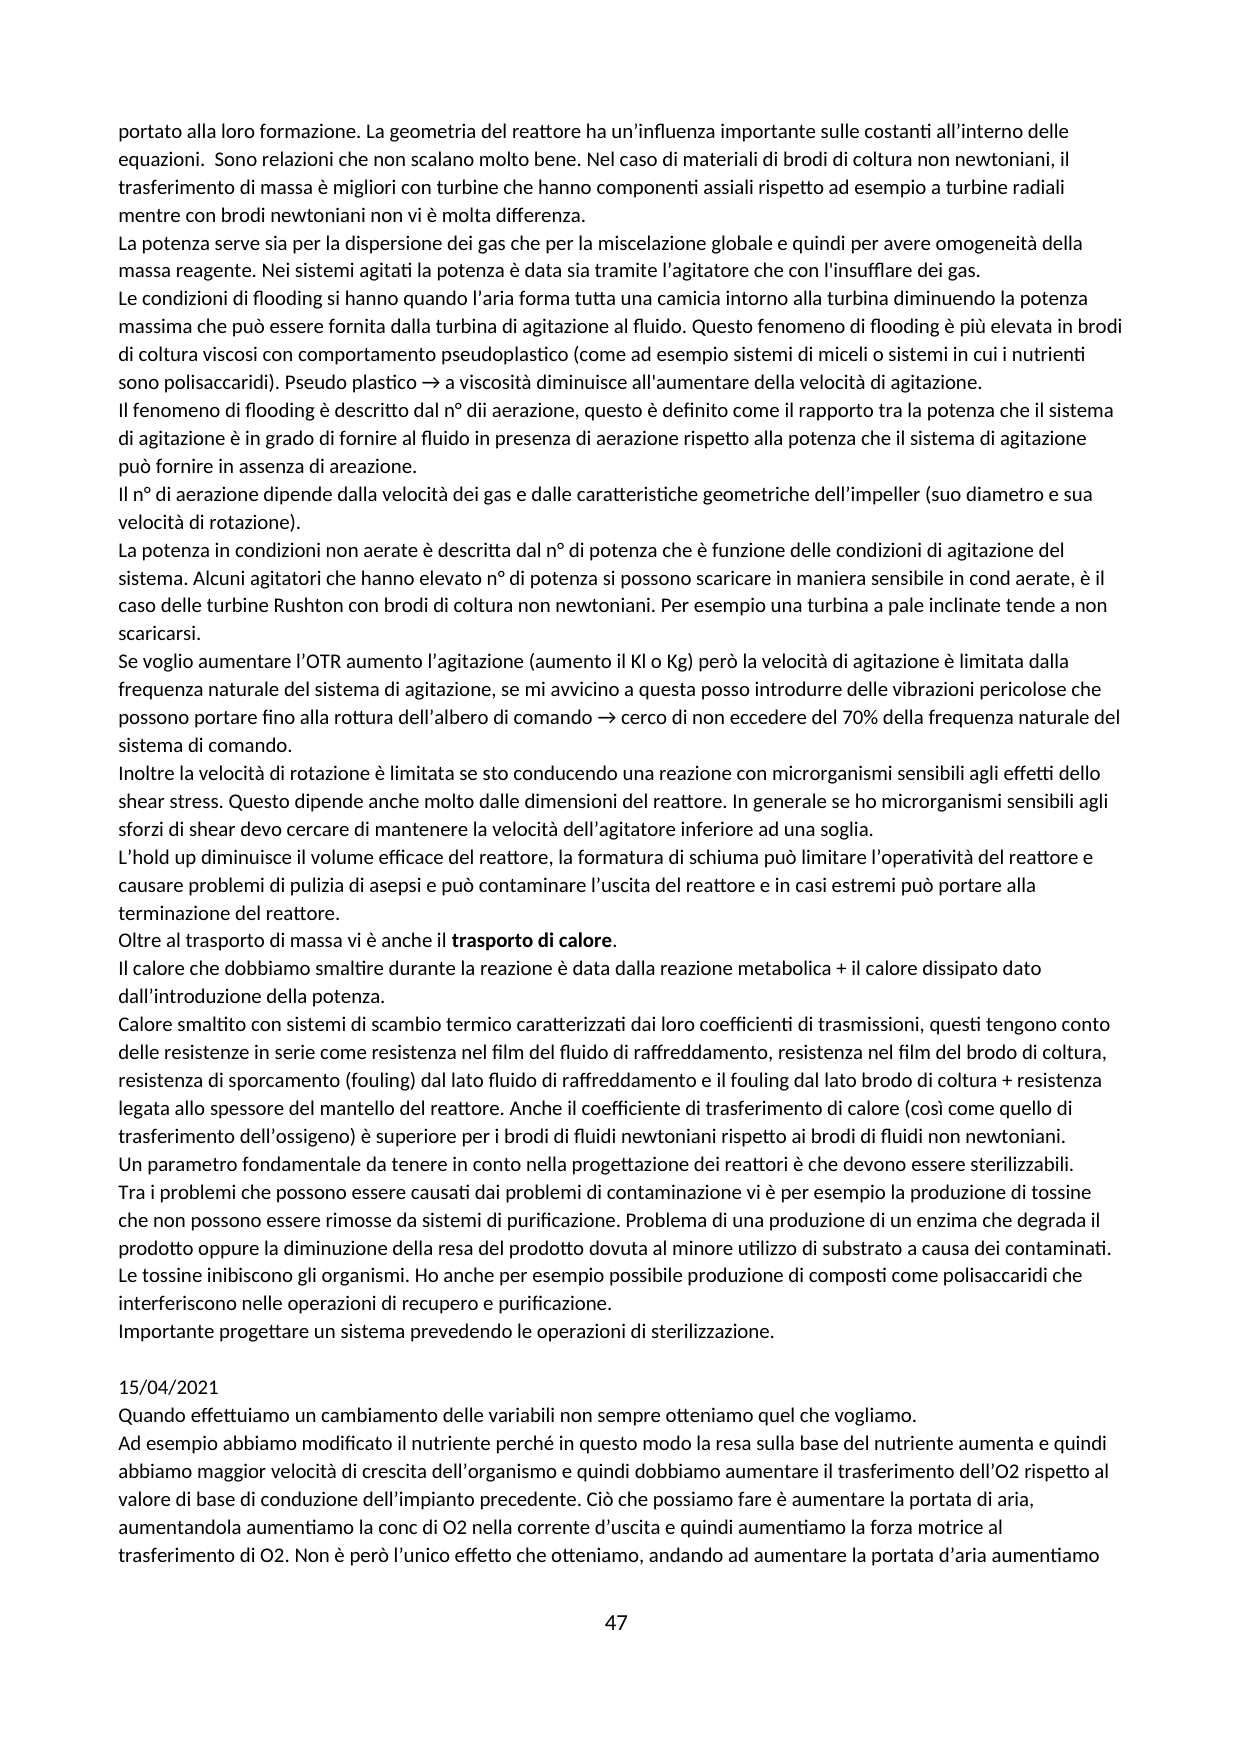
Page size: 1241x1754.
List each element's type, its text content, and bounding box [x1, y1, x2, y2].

text Ad esempio abbiamo modificato il nutriente perché in questo modo la resa sulla base del nutriente aumenta e quindi abbiamo maggior velocità di crescita dell’organismo e quindi dobbiamo aumentare il trasferimento dell’O2 rispetto al valore di base di conduzione dell’impianto precedente. Ciò che possiamo fare è aumentare la portata di aria, aumentandola aumentiamo la conc di O2 nella corrente d’uscita e quindi aumentiamo la forza motrice al trasferimento di O2. Non è però l’unico effetto che otteniamo, andando ad aumentare la portata d’aria aumentiamo [118, 1430, 1124, 1567]
text La potenza serve sia per la dispersione dei gas che per la miscelazione globale e quindi per avere omogeneità della massa reagente. Nei sistemi agitati la potenza è data sia tramite l’agitatore che con l'insufflare dei gas. Le condizioni di flooding si hanno quando l’aria forma tutta una camicia intorno alla turbina diminuendo la potenza massima che può essere fornita dalla turbina di agitazione al fluido. Questo fenomeno di flooding è più elevata in brodi di coltura viscosi con comportamento pseudoplastico (come ad esempio sistemi di miceli o sistemi in cui i nutrienti sono polisaccaridi). Pseudo plastico → a viscosità diminuisce all'aumentare della velocità di agitazione. Il fenomeno di flooding è descritto dal n° dii aerazione, questo è definito come il rapporto tra la potenza che il sistema di agitazione è in grado di fornire al fluido in presenza di aerazione rispetto alla potenza che il sistema di agitazione può fornire in assenza di areazione. Il n° di aerazione dipende dalla velocità dei gas e dalle caratteristiche geometriche dell’impeller (suo diametro e sua velocità di rotazione). La potenza in condizioni non aerate è descritta dal n° di potenza che è funzione delle condizioni di agitazione del sistema. Alcuni agitatori che hanno elevato n° di potenza si possono scaricare in maniera sensibile in cond aerate, è il caso delle turbine Rushton con brodi di coltura non newtoniani. Per esempio una turbina a pale inclinate tende a non scaricarsi. Se voglio aumentare l’OTR aumento l’agitazione (aumento il Kl o Kg) però la velocità di agitazione è limitata dalla frequenza naturale del sistema di agitazione, se mi avvicino a questa posso introdurre delle vibrazioni pericolose che possono portare fino alla rottura dell’albero di comando → cerco di non eccedere del 70% della frequenza naturale del sistema di comando. Inoltre la velocità di rotazione è limitata se sto conducendo una reazione con microrganismi sensibili agli effetti dello shear stress. Questo dipende anche molto dalle dimensioni del reattore. In generale se ho microrganismi sensibili agli sforzi di shear devo cercare di mantenere la velocità dell’agitatore inferiore ad una soglia. [118, 230, 1124, 841]
text L’hold up diminuisce il volume efficace del reattore, la formatura di schiuma può limitare l’operatività del reattore e causare problemi di pulizia di asepsi e può contaminare l’uscita del reattore e in casi estremi può portare alla terminazione del reattore. Oltre al trasporto di massa vi è anche il trasporto di calore. Il calore che dobbiamo smaltire durante la reazione è data dalla reazione metabolica + il calore dissipato dato dall’introduzione della potenza. Calore smaltito con sistemi di scambio termico caratterizzati dai loro coefficienti di trasmissioni, questi tengono conto delle resistenze in serie come resistenza nel film del fluido di raffreddamento, resistenza nel film del brodo di coltura, resistenza di sporcamento (fouling) dal lato fluido di raffreddamento e il fouling dal lato brodo di coltura + resistenza legata allo spessore del mantello del reattore. Anche il coefficiente di trasferimento di calore (così come quello di trasferimento dell’ossigeno) è superiore per i brodi di fluidi newtoniani rispetto ai brodi di fluidi non newtoniani. Un parametro fondamentale da tenere in conto nella progettazione dei reattori è che devono essere sterilizzabili. Tra i problemi che possono essere causati dai problemi di contaminazione vi è per esempio la produzione di tossine che non possono essere rimosse da sistemi di purificazione. Problema di una produzione di un enzima che degrada il prodotto oppure la diminuzione della resa del prodotto dovuta al minore utilizzo di substrato a causa dei contaminati. Le tossine inibiscono gli organismi. Ho anche per esempio possibile produzione di composti come polisaccaridi che interferiscono nelle operazioni di recupero e purificazione. Importante progettare un sistema prevedendo le operazioni di sterilizzazione. 15/04/2021 Quando effettuiamo un cambiamento delle variabili non sempre otteniamo quel che vogliamo. [118, 844, 1124, 1428]
text portato alla loro formazione. La geometria del reattore ha un’influenza importante sulle costanti all’interno delle equazioni. Sono relazioni che non scalano molto bene. Nel caso di materiali di brodi di coltura non newtoniani, il trasferimento di massa è migliori con turbine che hanno componenti assiali rispetto ad esempio a turbine radiali mentre con brodi newtoniani non vi è molta differenza. [118, 118, 1124, 227]
